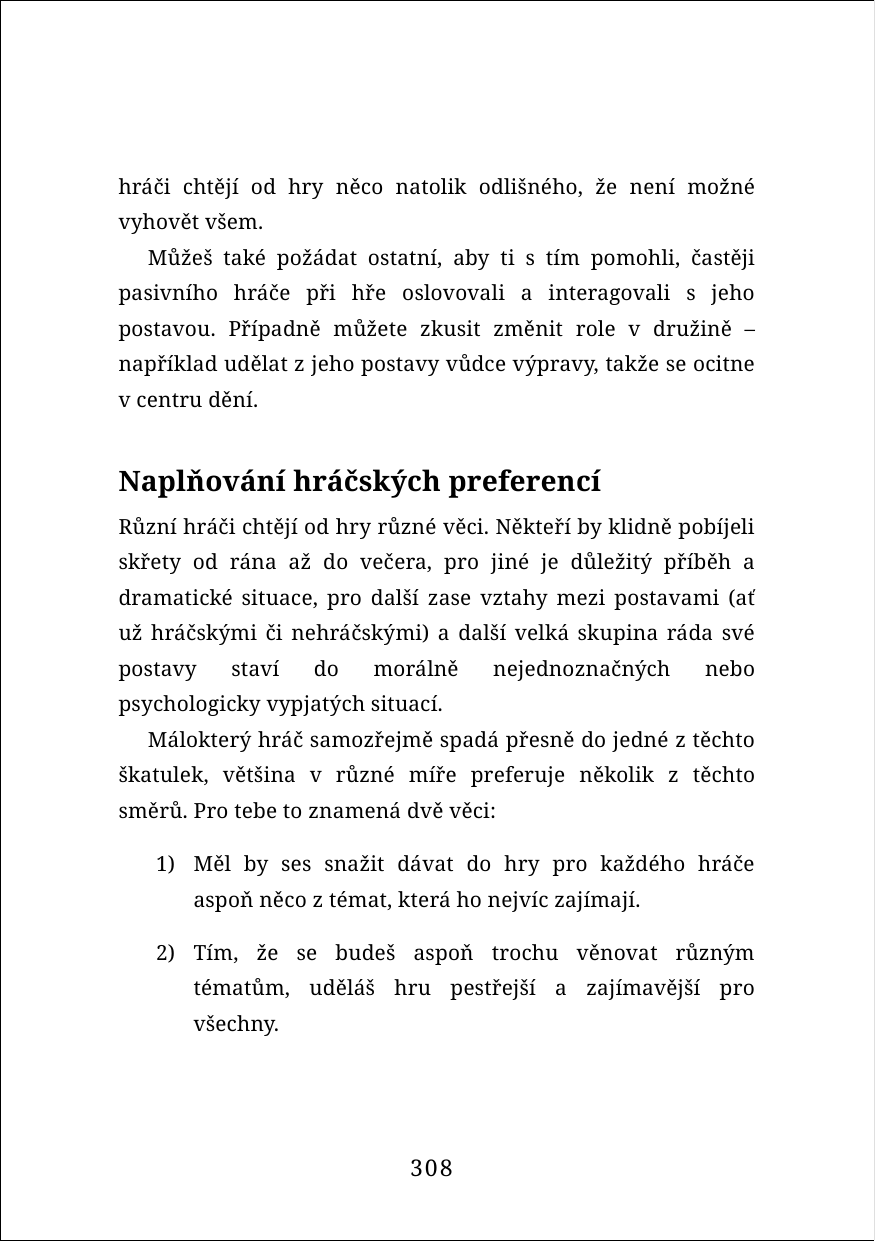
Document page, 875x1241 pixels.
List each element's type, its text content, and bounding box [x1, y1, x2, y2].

subtitle Naplňování hráčských preferencí [118, 462, 756, 500]
text hráči chtějí od hry něco natolik odlišného, že není možné vyhovět všem. Můžeš také požádat ostatní, aby ti s tím pomohli, častěji pasivního hráče při hře oslovovali a interagovali s jeho postavou. Případně můžete zkusit změnit role v družině – například udělat z jeho postavy vůdce výpravy, takže se ocitne v centru dění. [118, 172, 756, 413]
list Měl by ses snažit dávat do hry pro každého hráče aspoň něco z témat, která ho nejvíc zajímají. [156, 849, 756, 913]
list Tím, že se budeš aspoň trochu věnovat různým tématům, uděláš hru pestřejší a zajímavější pro všechny. [156, 938, 756, 1037]
text Různí hráči chtějí od hry různé věci. Někteří by klidně pobíjeli skřety od rána až do večera, pro jiné je důležitý příběh a dramatické situace, pro další zase vztahy mezi postavami (ať už hráčskými či nehráčskými) a další velká skupina ráda své postavy staví do morálně nejednoznačných nebo psychologicky vypjatých situací. Málokterý hráč samozřejmě spadá přesně do jedné z těchto škatulek, většina v různé míře preferuje několik z těchto směrů. Pro tebe to znamená dvě věci: [118, 512, 756, 824]
